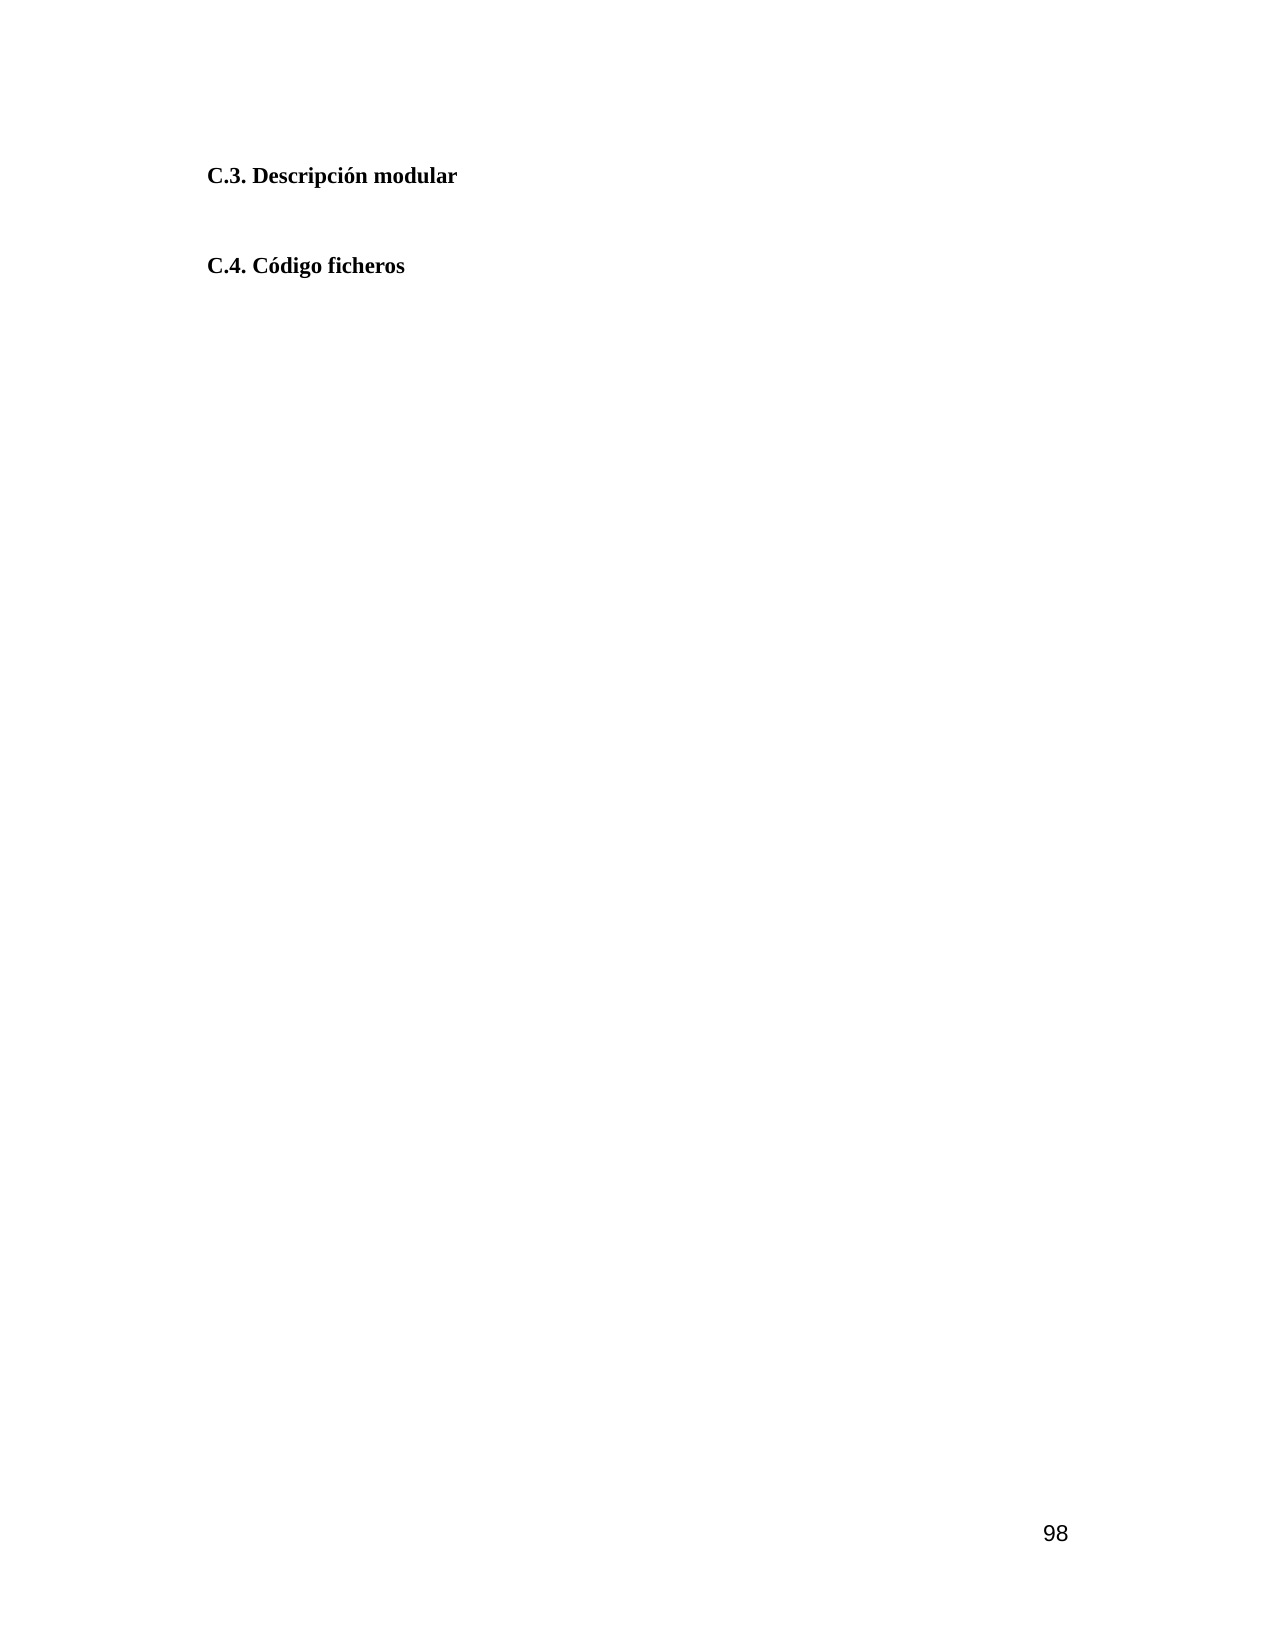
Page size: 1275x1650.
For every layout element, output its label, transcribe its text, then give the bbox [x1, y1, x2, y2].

text C.4. Código ficheros [207, 252, 1068, 279]
text C.3. Descripción modular [207, 162, 1068, 188]
